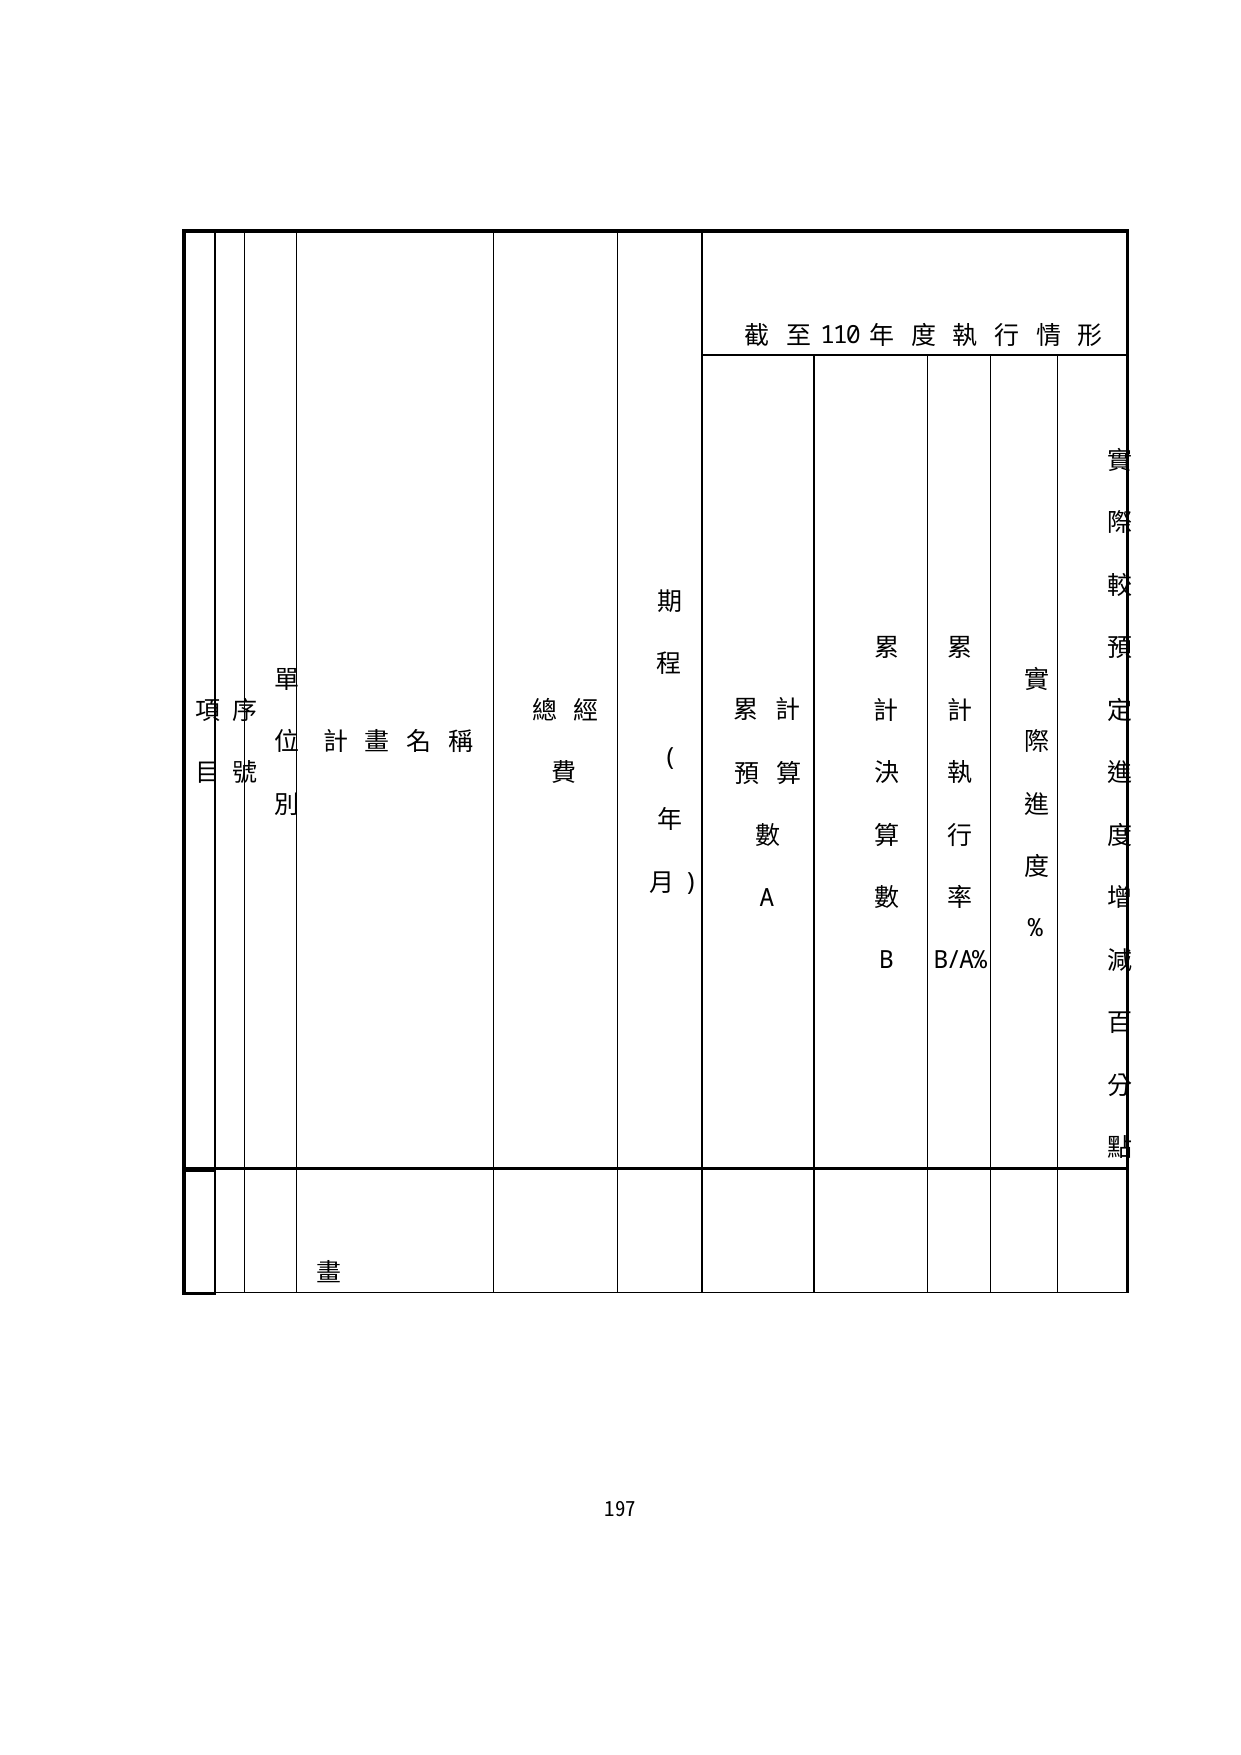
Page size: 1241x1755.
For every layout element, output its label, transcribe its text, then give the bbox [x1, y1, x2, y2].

table_cell [815, 1170, 927, 1292]
table_header 計畫名稱 [297, 233, 493, 1167]
table_cell [991, 1170, 1057, 1292]
table_cell [216, 1170, 244, 1292]
table_cell 累計 預算數 A [703, 356, 813, 1167]
table_cell [1058, 1170, 1126, 1292]
table_header 序號 [216, 233, 244, 1167]
table_header 單位別 [245, 233, 296, 1167]
table_cell 實際較預定進度增減百分點 [1058, 356, 1126, 1167]
table_header 截至110年度執行情形 [703, 233, 1126, 354]
table_cell 實際進度% [991, 356, 1057, 1167]
table_cell 未屆期計畫 [186, 1172, 214, 1292]
table_header 期程 (年月) [618, 233, 701, 1167]
table_cell 桃園機場 [245, 1170, 296, 1292]
table_cell [928, 1170, 990, 1292]
table_header 項目 [186, 233, 214, 1167]
table_cell 累計執行率B/A% [928, 356, 990, 1167]
table_cell [618, 1170, 701, 1292]
table_cell 累計 決算數 B [815, 356, 927, 1167]
table_cell 畫 [297, 1170, 493, 1292]
table_header 總經費 [494, 233, 617, 1167]
table_cell [494, 1170, 617, 1292]
table_cell [703, 1170, 813, 1292]
